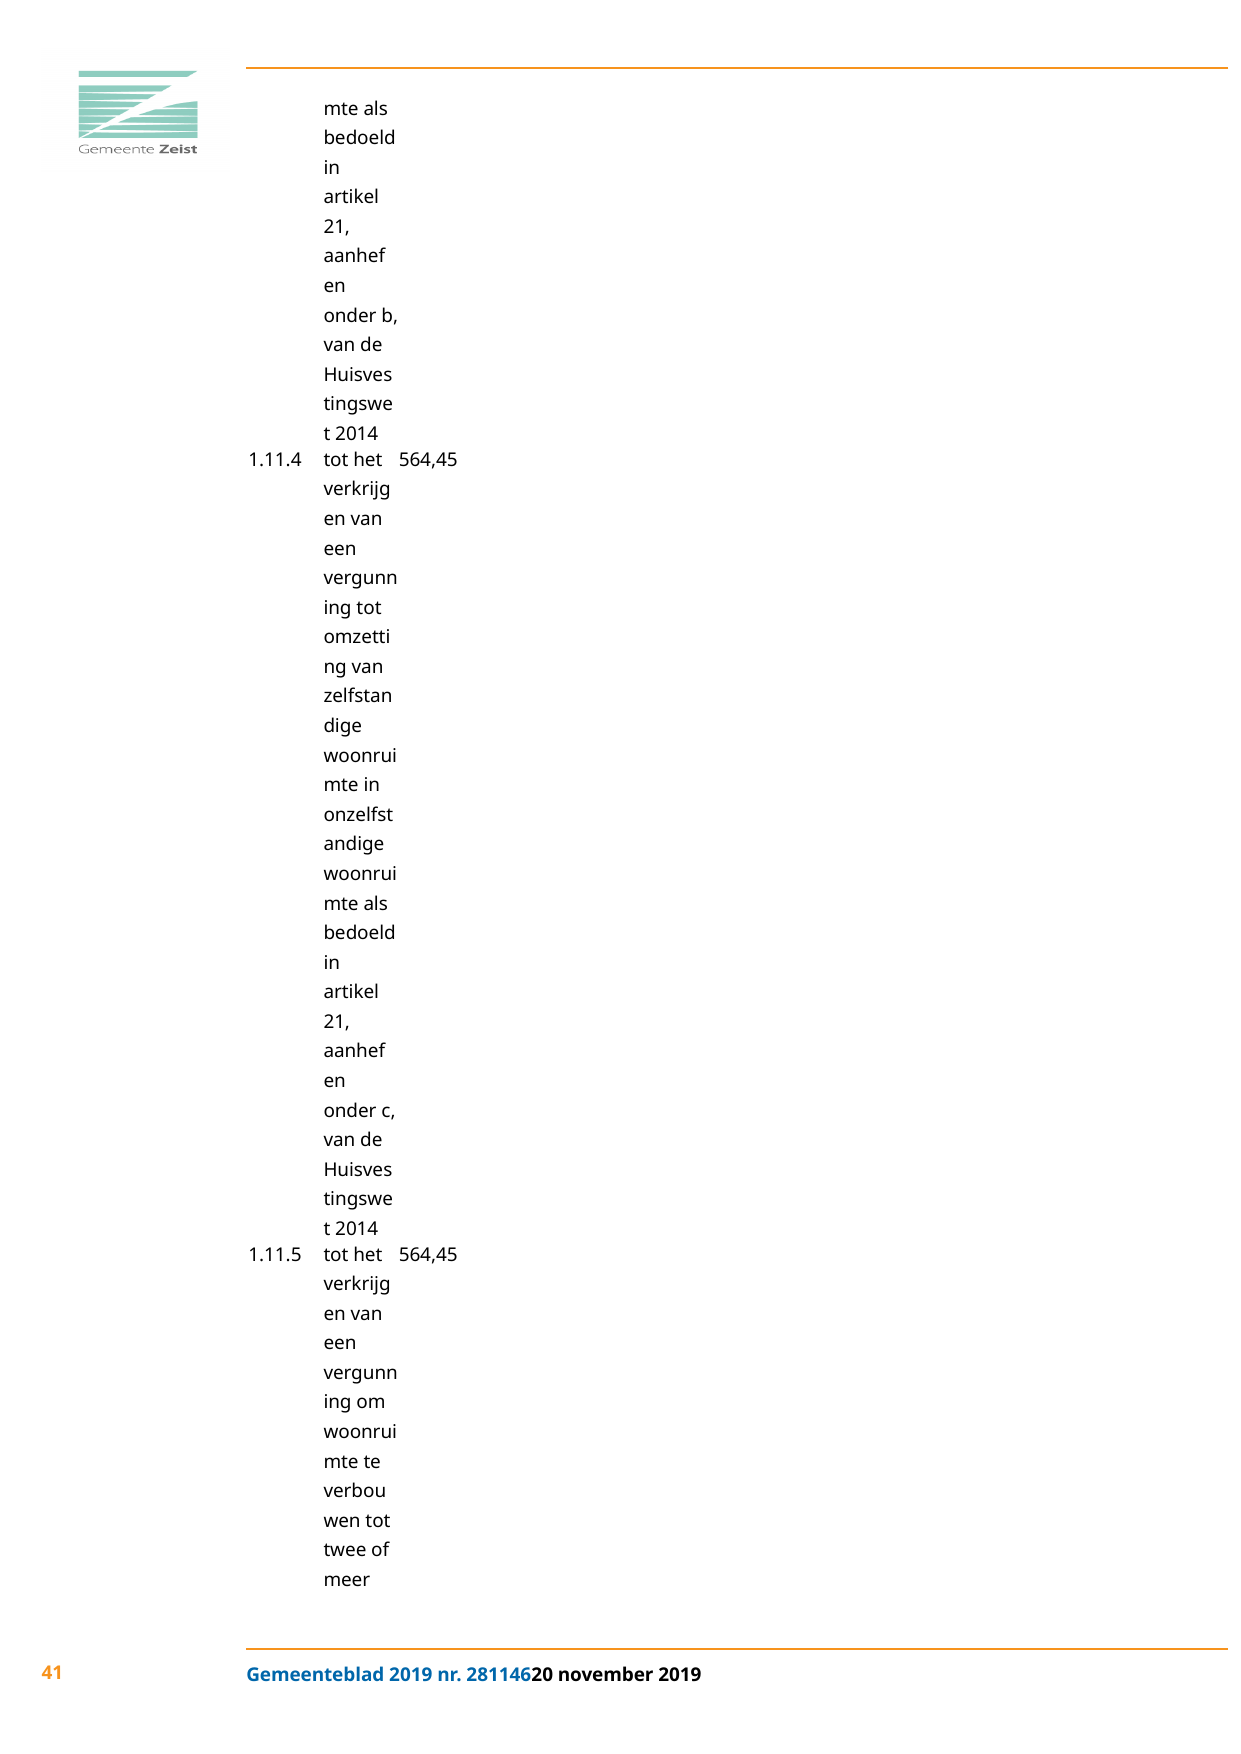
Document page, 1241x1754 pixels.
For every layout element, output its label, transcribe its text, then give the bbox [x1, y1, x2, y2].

table_cell 1.11.4 [248, 446, 323, 1241]
picture [41, 47, 231, 172]
table_cell [399, 95, 474, 446]
table_cell tot het verkrijgen van een vergunning tot omzetting van zelfstandige woonruimte in onzelfstandige woonruimte als bedoeld in artikel 21, aanhef en onder c, van de Huisvestingswet 2014 [323, 446, 398, 1241]
table_cell tot het verkrijgen van een vergunning om woonruimte te verbouwen tot twee of meer [323, 1241, 398, 1592]
table_cell 564,45 [399, 446, 474, 1241]
table_cell mte als bedoeld in artikel 21, aanhef en onder b, van de Huisvestingswet 2014 [323, 95, 398, 446]
table_cell [248, 95, 323, 446]
table_cell 564,45 [399, 1241, 474, 1592]
table_cell 1.11.5 [248, 1241, 323, 1592]
